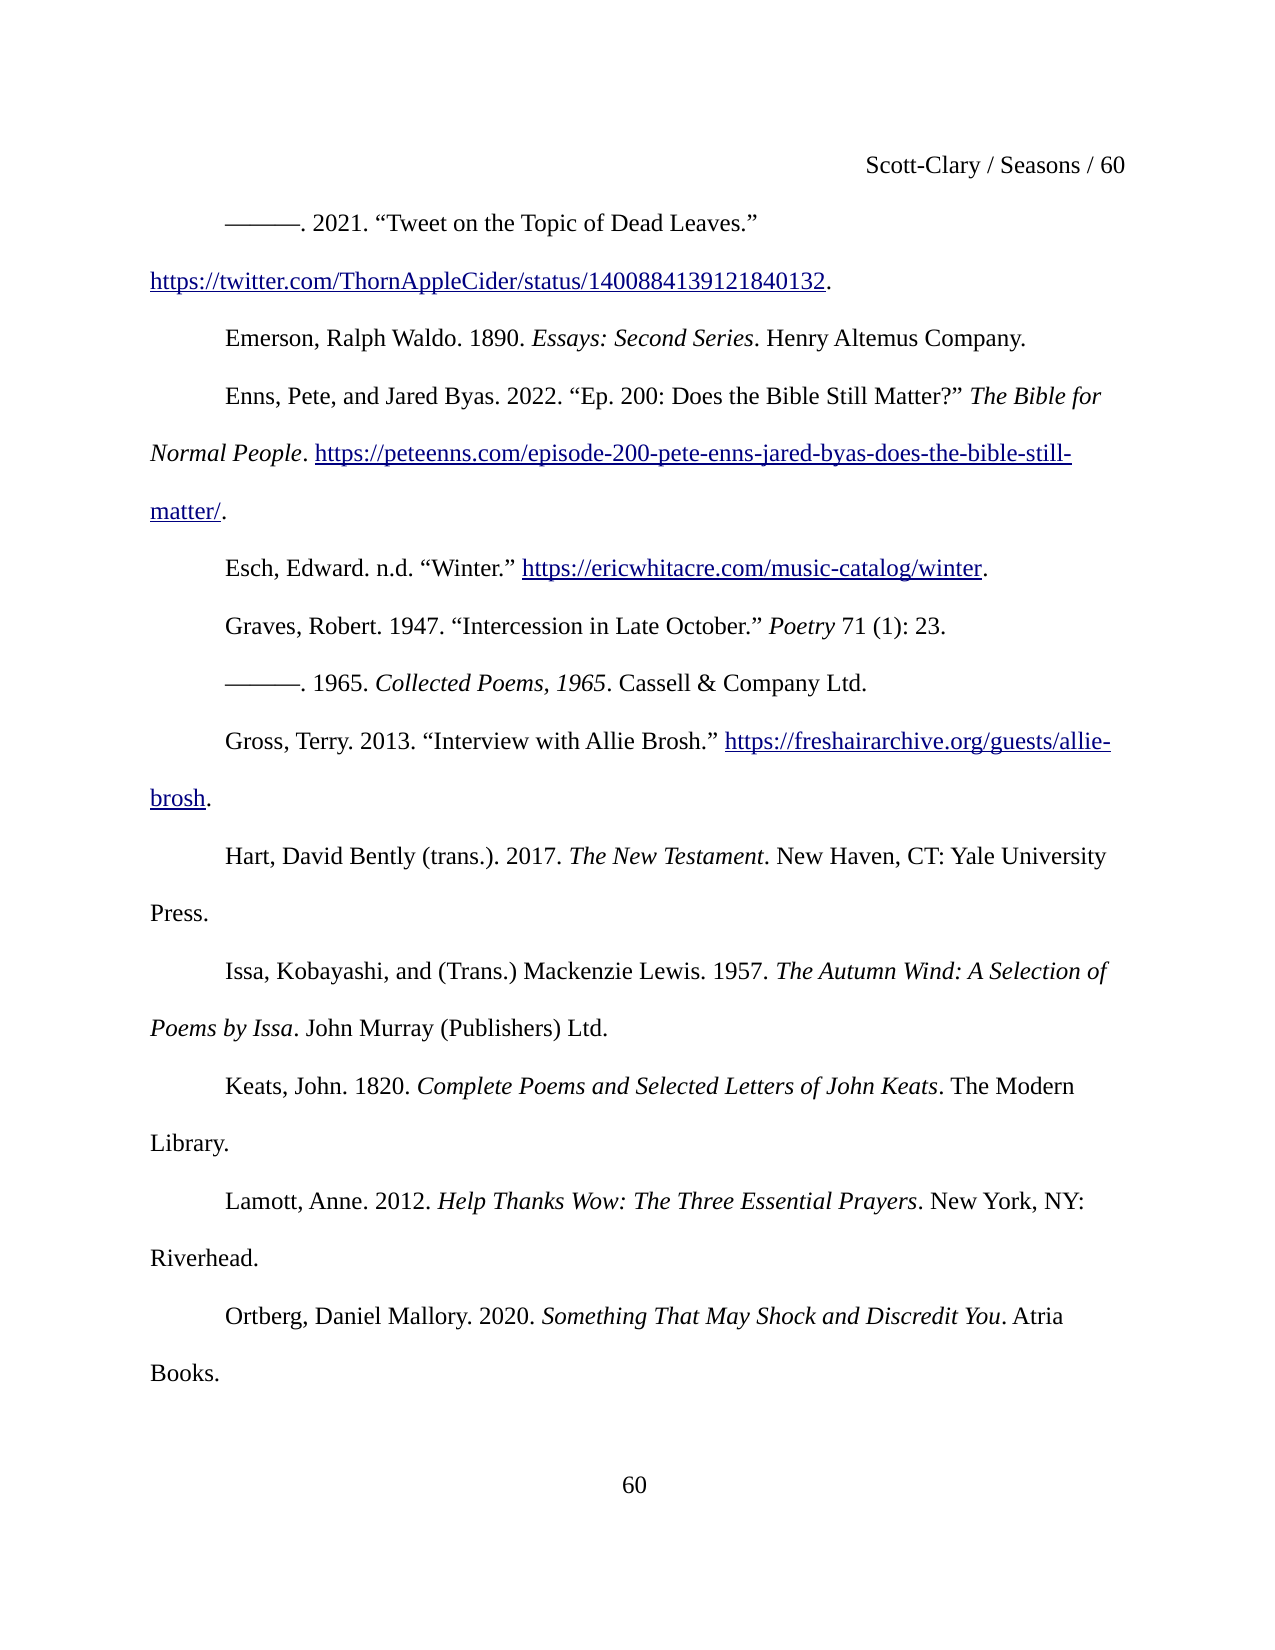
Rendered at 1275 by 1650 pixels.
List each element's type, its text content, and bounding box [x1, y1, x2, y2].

text Graves, Robert. 1947. “Intercession in Late October.” Poetry 71 (1): 23. [150, 611, 1125, 639]
text ———. 2021. “Tweet on the Topic of Dead Leaves.” https://twitter.com/ThornAppleCider/status/1400884139121840132. [150, 208, 1125, 294]
text Issa, Kobayashi, and (Trans.) Mackenzie Lewis. 1957. The Autumn Wind: A Selection of Poems by Issa. John Murray (Publishers) Ltd. [150, 956, 1125, 1042]
text Ortberg, Daniel Mallory. 2020. Something That May Shock and Discredit You. Atria Books. [150, 1301, 1125, 1387]
text ———. 1965. Collected Poems, 1965. Cassell & Company Ltd. [150, 668, 1125, 697]
text Enns, Pete, and Jared Byas. 2022. “Ep. 200: Does the Bible Still Matter?” The Bible for Normal People. https://peteenns.com/episode-200-pete-enns-jared-byas-does-the-bible-still-matter/. [150, 381, 1125, 524]
text Keats, John. 1820. Complete Poems and Selected Letters of John Keats. The Modern Library. [150, 1071, 1125, 1157]
text Gross, Terry. 2013. “Interview with Allie Brosh.” https://freshairarchive.org/guests/allie-brosh. [150, 726, 1125, 812]
text Emerson, Ralph Waldo. 1890. Essays: Second Series. Henry Altemus Company. [150, 323, 1125, 352]
text Esch, Edward. n.d. “Winter.” https://ericwhitacre.com/music-catalog/winter. [150, 553, 1125, 582]
text Lamott, Anne. 2012. Help Thanks Wow: The Three Essential Prayers. New York, NY: Riverhead. [150, 1186, 1125, 1272]
text Hart, David Bently (trans.). 2017. The New Testament. New Haven, CT: Yale University Press. [150, 841, 1125, 927]
